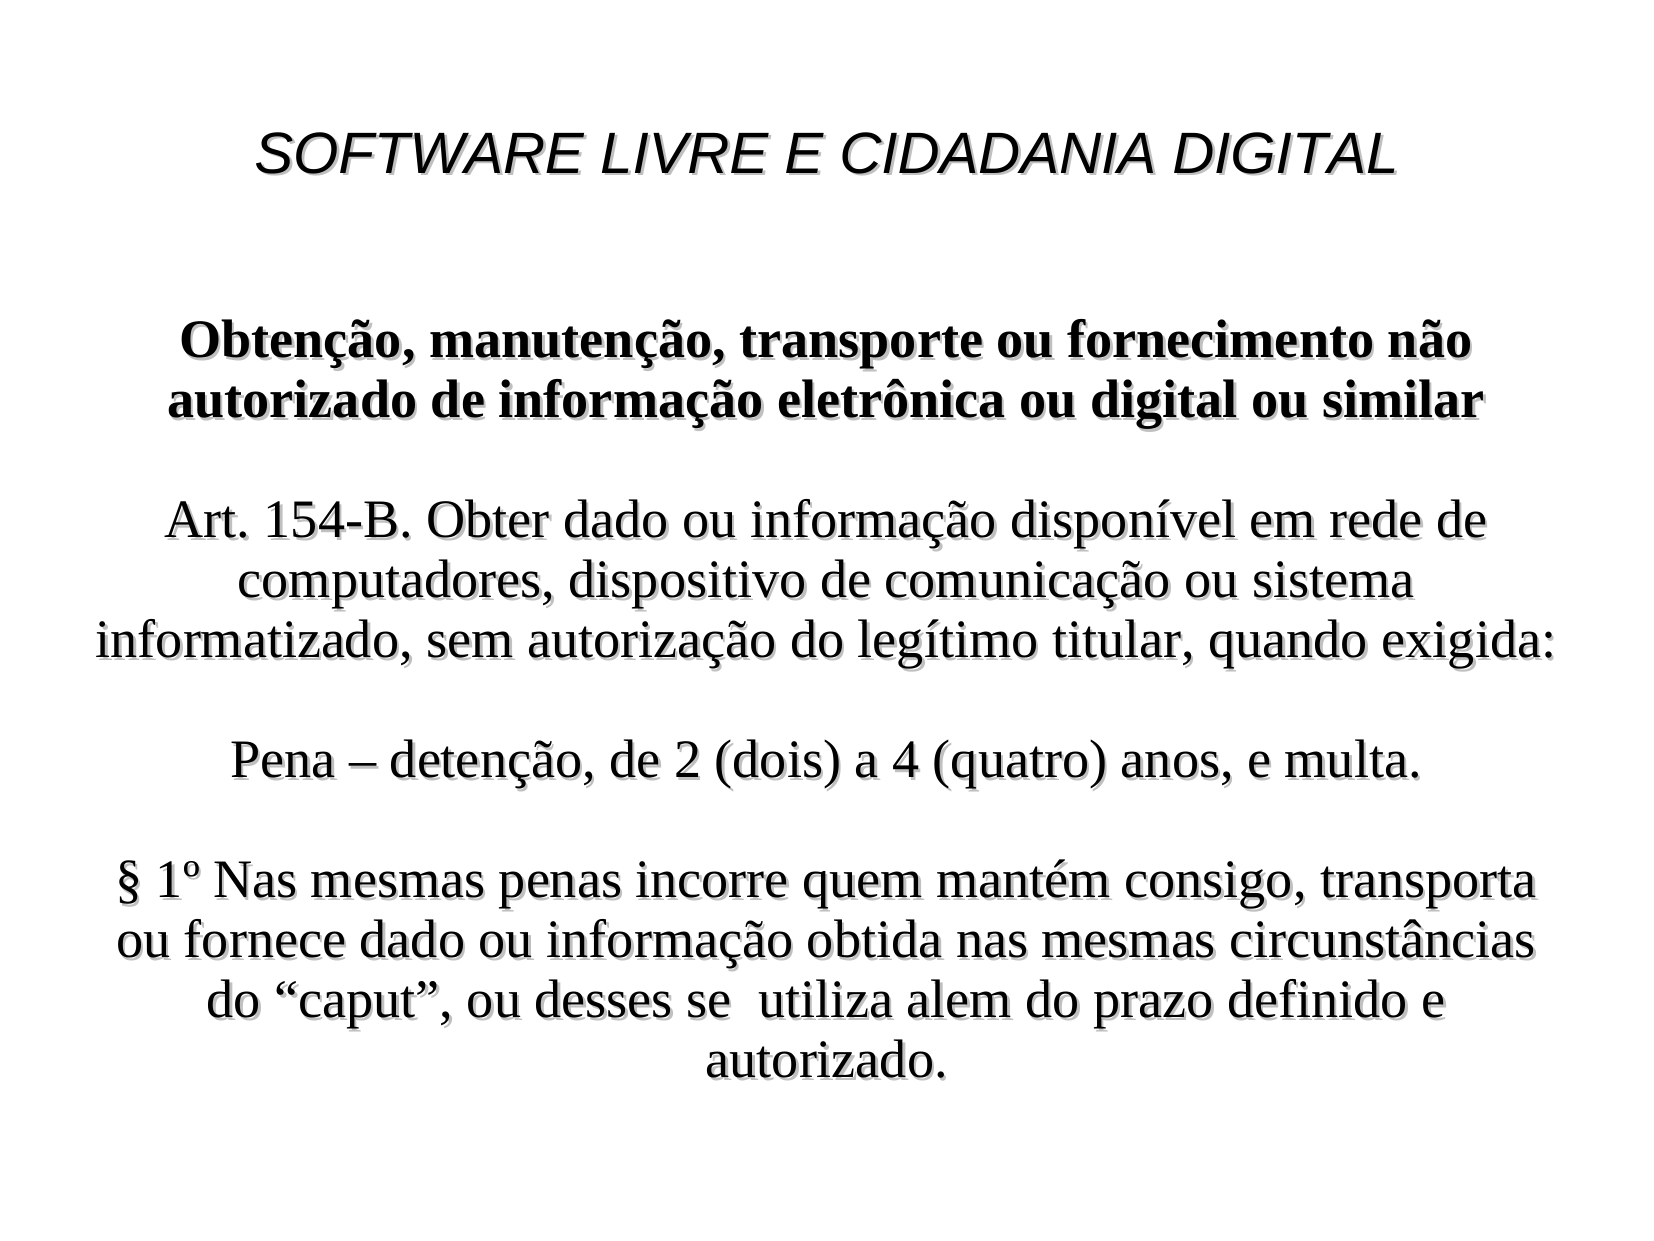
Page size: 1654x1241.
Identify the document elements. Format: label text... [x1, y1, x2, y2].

title SOFTWARE LIVRE E CIDADANIA DIGITAL [82, 49, 1571, 257]
subtitle Obtenção, manutenção, transporte ou fornecimento não autorizado de informação eletrônica ou digital ou similar Art. 154-B. Obter dado ou informação disponível em rede de computadores, dispositivo de comunicação ou sistema informatizado, sem autorização do legítimo titular, quando exigida: Pena – detenção, de 2 (dois) a 4 (quatro) anos, e multa. § 1º Nas mesmas penas incorre quem mantém consigo, transporta ou fornece dado ou informação obtida nas mesmas circunstâncias do “caput”, ou desses se utiliza alem do prazo definido e autorizado. [82, 265, 1571, 1134]
